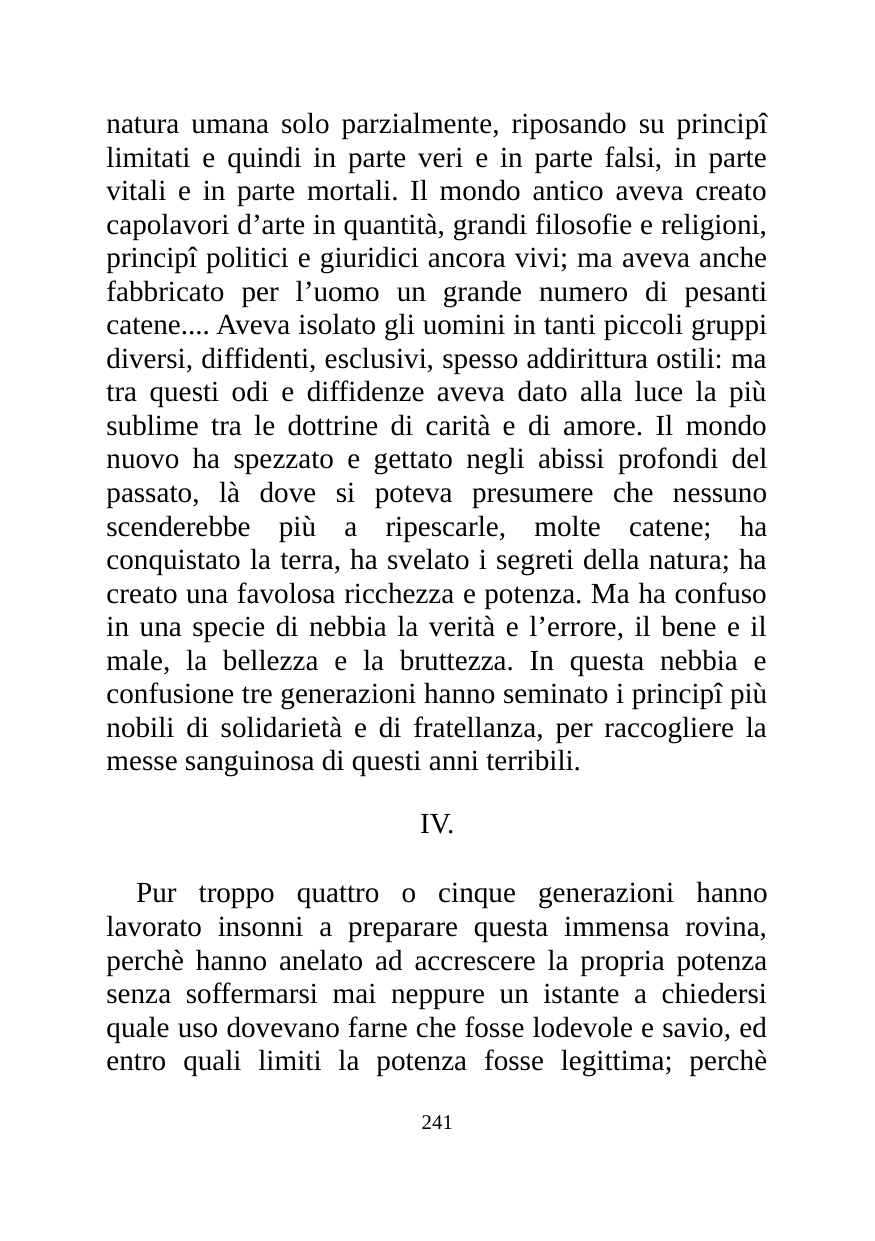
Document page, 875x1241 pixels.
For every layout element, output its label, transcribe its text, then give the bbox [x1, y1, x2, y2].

subtitle IV. [106, 807, 768, 840]
text natura umana solo parzialmente, riposando su principî limitati e quindi in parte veri e in parte falsi, in parte vitali e in parte mortali. Il mondo antico aveva creato capolavori d’arte in quantità, grandi filosofie e religioni, principî politici e giuridici ancora vivi; ma aveva anche fabbricato per l’uomo un grande numero di pesanti catene.... Aveva isolato gli uomini in tanti piccoli gruppi diversi, diffidenti, esclusivi, spesso addirittura ostili: ma tra questi odi e diffidenze aveva dato alla luce la più sublime tra le dottrine di carità e di amore. Il mondo nuovo ha spezzato e gettato negli abissi profondi del passato, là dove si poteva presumere che nessuno scenderebbe più a ripescarle, molte catene; ha conquistato la terra, ha svelato i segreti della natura; ha creato una favolosa ricchezza e potenza. Ma ha confuso in una specie di nebbia la verità e l’errore, il bene e il male, la bellezza e la bruttezza. In questa nebbia e confusione tre generazioni hanno seminato i principî più nobili di solidarietà e di fratellanza, per raccogliere la messe sanguinosa di questi anni terribili. [106, 106, 768, 777]
text Pur troppo quattro o cinque generazioni hanno lavorato insonni a preparare questa immensa rovina, perchè hanno anelato ad accrescere la propria potenza senza soffermarsi mai neppure un istante a chiedersi quale uso dovevano farne che fosse lodevole e savio, ed entro quali limiti la potenza fosse legittima; perchè [106, 876, 768, 1077]
